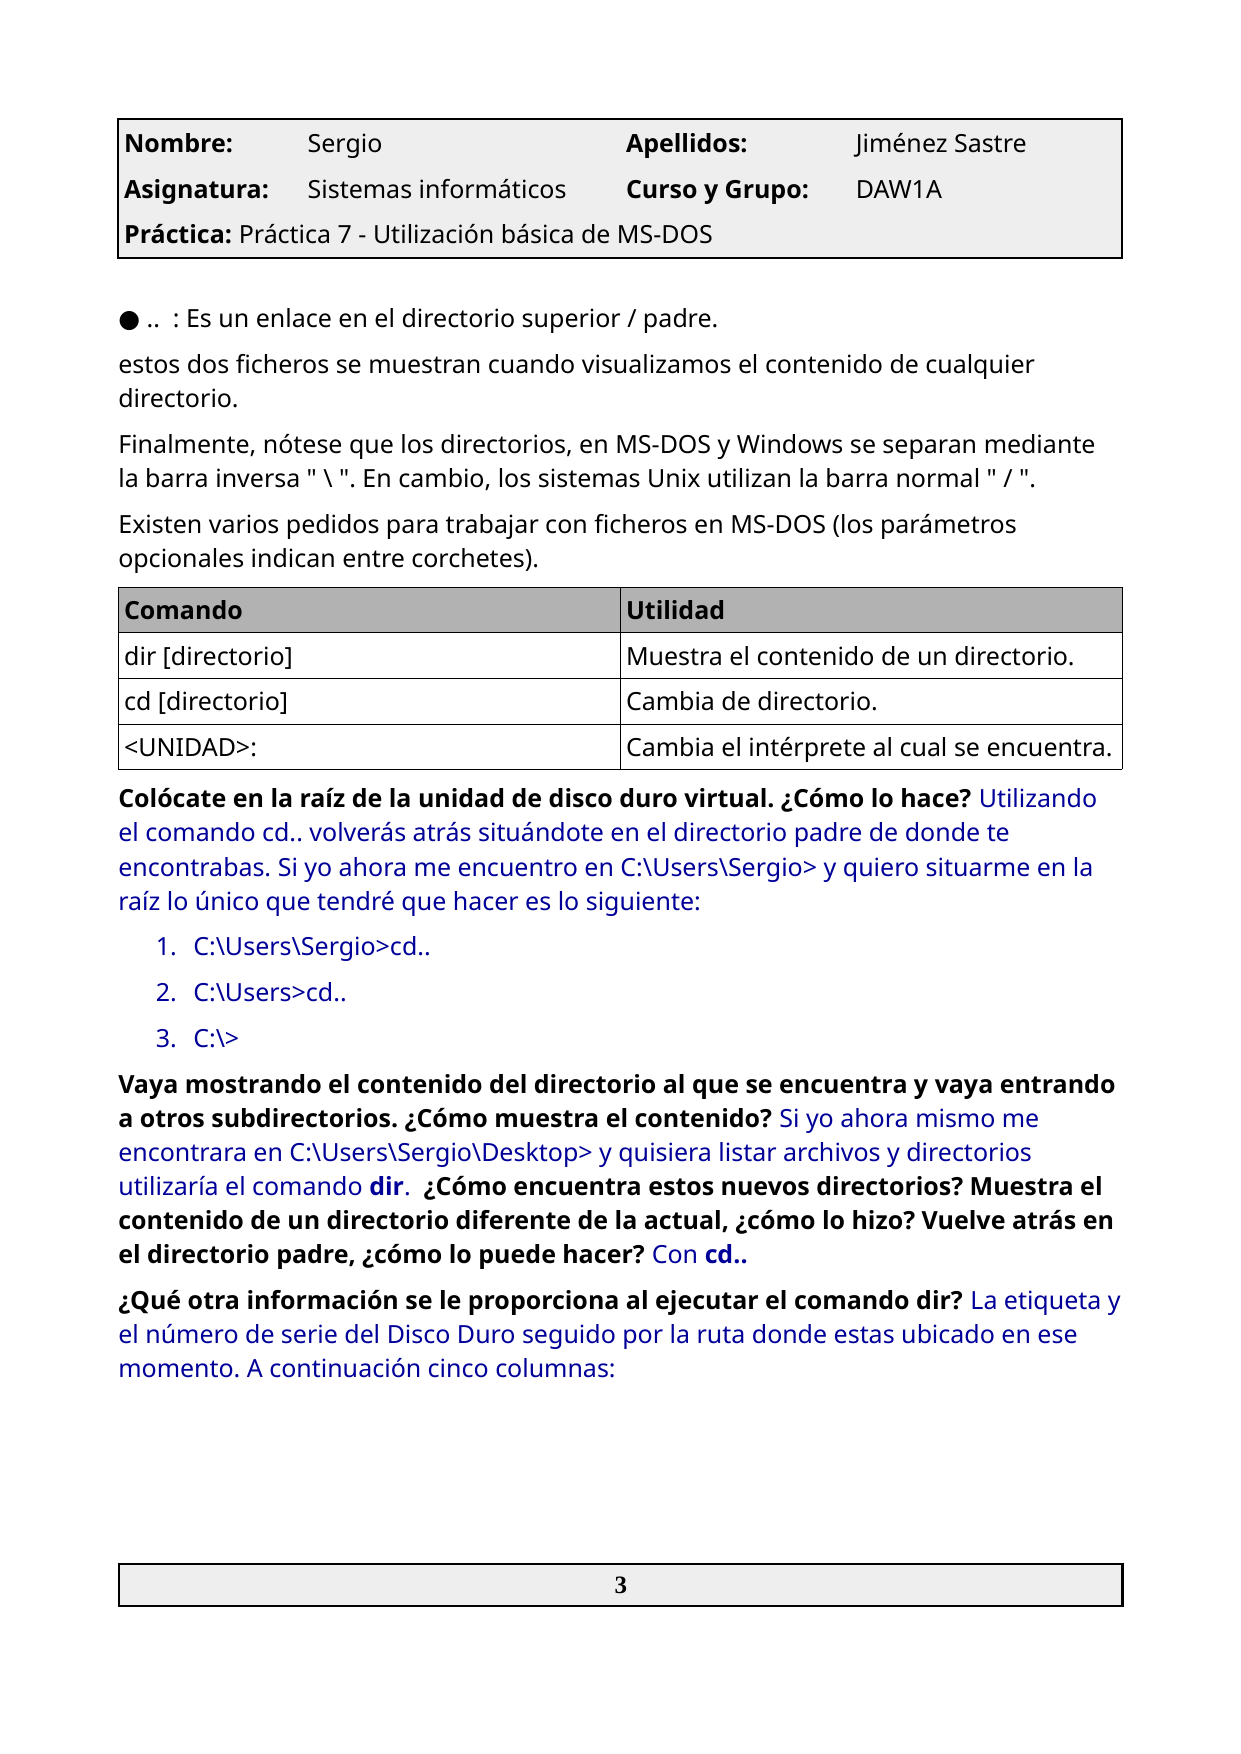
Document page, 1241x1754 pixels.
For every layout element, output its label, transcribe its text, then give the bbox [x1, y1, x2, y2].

text estos dos ficheros se muestran cuando visualizamos el contenido de cualquier directorio. [118, 347, 1122, 415]
text Colócate en la raíz de la unidad de disco duro virtual. ¿Cómo lo hace? Utilizando el comando cd.. volverás atrás situándote en el directorio padre de donde te encontrabas. Si yo ahora me encuentro en C:\Users\Sergio> y quiero situarme en la raíz lo único que tendré que hacer es lo siguiente: [118, 781, 1122, 917]
table_cell dir [directorio] [119, 633, 620, 678]
table_header Comando [119, 588, 620, 632]
table_cell <UNIDAD>: [119, 725, 620, 769]
table_cell Cambia el intérprete al cual se encuentra. [621, 725, 1122, 769]
table_cell Cambia de directorio. [621, 679, 1122, 723]
list C:\> [156, 1021, 1122, 1055]
list C:\Users>cd.. [156, 975, 1122, 1009]
list C:\Users\Sergio>cd.. [156, 929, 1122, 963]
text ¿Qué otra información se le proporciona al ejecutar el comando dir? La etiqueta y el número de serie del Disco Duro seguido por la ruta donde estas ubicado en ese momento. A continuación cinco columnas: [118, 1283, 1122, 1385]
text Finalmente, nótese que los directorios, en MS-DOS y Windows se separan mediante la barra inversa " \ ". En cambio, los sistemas Unix utilizan la barra normal " / ". [118, 427, 1122, 495]
text ● .. : Es un enlace en el directorio superior / padre. [118, 301, 1122, 335]
table_cell cd [directorio] [119, 679, 620, 723]
text Vaya mostrando el contenido del directorio al que se encuentra y vaya entrando a otros subdirectorios. ¿Cómo muestra el contenido? Si yo ahora mismo me encontrara en C:\Users\Sergio\Desktop> y quisiera listar archivos y directorios utilizaría el comando dir. ¿Cómo encuentra estos nuevos directorios? Muestra el contenido de un directorio diferente de la actual, ¿cómo lo hizo? Vuelve atrás en el directorio padre, ¿cómo lo puede hacer? Con cd.. [118, 1067, 1122, 1271]
table_header Utilidad [621, 588, 1122, 632]
text Existen varios pedidos para trabajar con ficheros en MS-DOS (los parámetros opcionales indican entre corchetes). [118, 507, 1122, 575]
table_cell Muestra el contenido de un directorio. [621, 633, 1122, 678]
